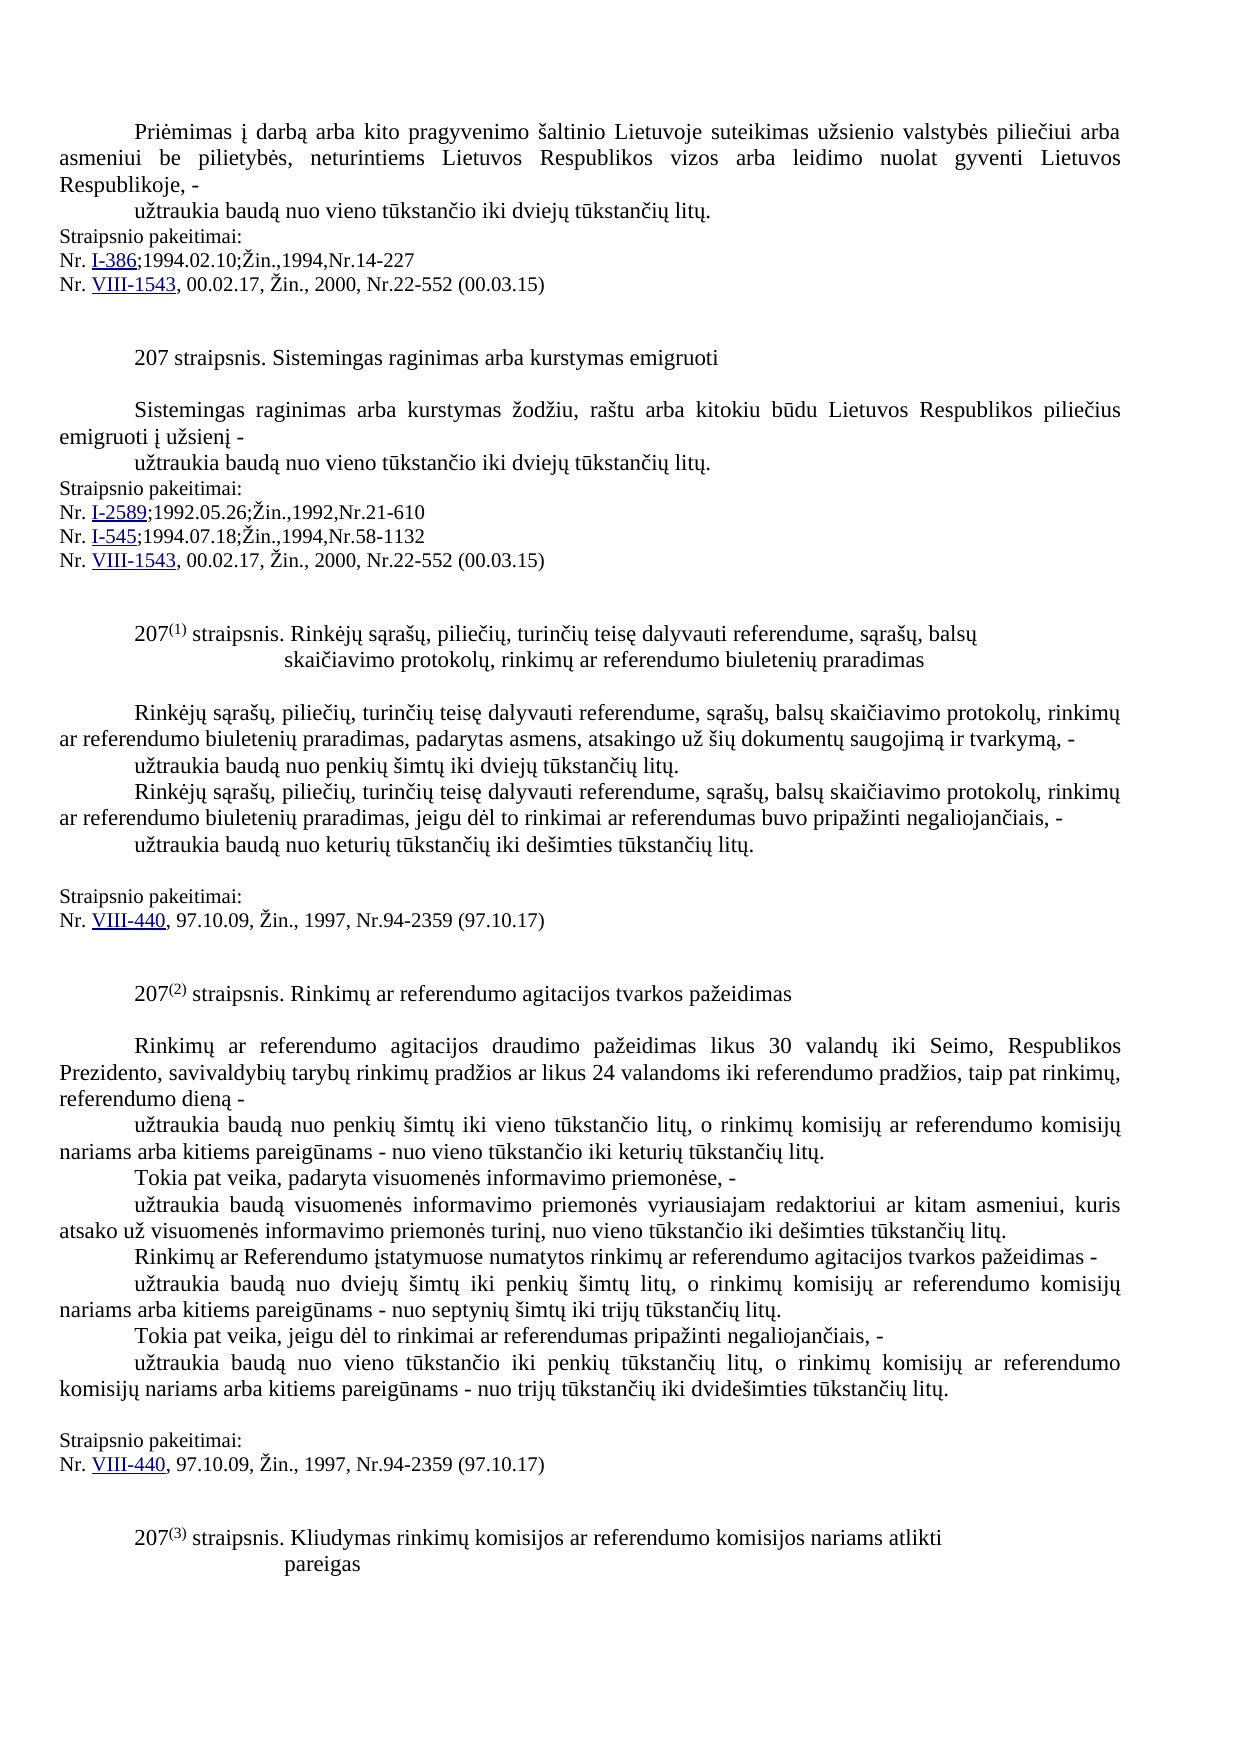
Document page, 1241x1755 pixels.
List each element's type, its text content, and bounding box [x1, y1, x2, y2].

text užtraukia baudą nuo keturių tūkstančių iki dešimties tūkstančių litų. [59, 831, 1122, 857]
text Straipsnio pakeitimai: [59, 476, 1122, 500]
text Nr. I-2589;1992.05.26;Žin.,1992,Nr.21-610 [59, 500, 1122, 524]
text Rinkimų ar Referendumo įstatymuose numatytos rinkimų ar referendumo agitacijos tvarkos pažeidimas - [59, 1243, 1122, 1270]
text užtraukia baudą nuo dviejų šimtų iki penkių šimtų litų, o rinkimų komisijų ar referendumo komisijų nariams arba kitiems pareigūnams - nuo septynių šimtų iki trijų tūkstančių litų. [59, 1270, 1122, 1322]
text Rinkėjų sąrašų, piliečių, turinčių teisę dalyvauti referendume, sąrašų, balsų skaičiavimo protokolų, rinkimų ar referendumo biuletenių praradimas, padarytas asmens, atsakingo už šių dokumentų saugojimą ir tvarkymą, - [59, 699, 1122, 752]
text 207(3) straipsnis. Kliudymas rinkimų komisijos ar referendumo komisijos nariams atlikti [134, 1524, 1122, 1550]
text užtraukia baudą visuomenės informavimo priemonės vyriausiajam redaktoriui ar kitam asmeniui, kuris atsako už visuomenės informavimo priemonės turinį, nuo vieno tūkstančio iki dešimties tūkstančių litų. [59, 1191, 1122, 1243]
text Straipsnio pakeitimai: [59, 883, 1122, 908]
text 207 straipsnis. Sistemingas raginimas arba kurstymas emigruoti [59, 344, 1122, 370]
text užtraukia baudą nuo penkių šimtų iki vieno tūkstančio litų, o rinkimų komisijų ar referendumo komisijų nariams arba kitiems pareigūnams - nuo vieno tūkstančio iki keturių tūkstančių litų. [59, 1112, 1122, 1164]
text 207(1) straipsnis. Rinkėjų sąrašų, piliečių, turinčių teisę dalyvauti referendume, sąrašų, balsų [134, 620, 1122, 646]
text Rinkėjų sąrašų, piliečių, turinčių teisę dalyvauti referendume, sąrašų, balsų skaičiavimo protokolų, rinkimų ar referendumo biuletenių praradimas, jeigu dėl to rinkimai ar referendumas buvo pripažinti negaliojančiais, - [59, 778, 1122, 831]
text 207(2) straipsnis. Rinkimų ar referendumo agitacijos tvarkos pažeidimas [59, 980, 1122, 1006]
text užtraukia baudą nuo vieno tūkstančio iki dviejų tūkstančių litų. [59, 449, 1122, 476]
text Nr. I-386;1994.02.10;Žin.,1994,Nr.14-227 [59, 248, 1122, 272]
text Straipsnio pakeitimai: [59, 223, 1122, 248]
text Nr. VIII-1543, 00.02.17, Žin., 2000, Nr.22-552 (00.03.15) [59, 548, 1122, 572]
text Rinkimų ar referendumo agitacijos draudimo pažeidimas likus 30 valandų iki Seimo, Respublikos Prezidento, savivaldybių tarybų rinkimų pradžios ar likus 24 valandoms iki referendumo pradžios, taip pat rinkimų, referendumo dieną - [59, 1032, 1122, 1112]
text užtraukia baudą nuo vieno tūkstančio iki dviejų tūkstančių litų. [59, 197, 1122, 223]
text Nr. VIII-440, 97.10.09, Žin., 1997, Nr.94-2359 (97.10.17) [59, 908, 1122, 932]
text Nr. I-545;1994.07.18;Žin.,1994,Nr.58-1132 [59, 524, 1122, 548]
text Priėmimas į darbą arba kito pragyvenimo šaltinio Lietuvoje suteikimas užsienio valstybės piliečiui arba asmeniui be pilietybės, neturintiems Lietuvos Respublikos vizos arba leidimo nuolat gyventi Lietuvos Respublikoje, - [59, 118, 1122, 197]
text užtraukia baudą nuo penkių šimtų iki dviejų tūkstančių litų. [59, 752, 1122, 778]
text Nr. VIII-440, 97.10.09, Žin., 1997, Nr.94-2359 (97.10.17) [59, 1452, 1122, 1476]
text Straipsnio pakeitimai: [59, 1428, 1122, 1452]
text Sistemingas raginimas arba kurstymas žodžiu, raštu arba kitokiu būdu Lietuvos Respublikos piliečius emigruoti į užsienį - [59, 397, 1122, 449]
text Tokia pat veika, padaryta visuomenės informavimo priemonėse, - [59, 1164, 1122, 1191]
text skaičiavimo protokolų, rinkimų ar referendumo biuletenių praradimas [284, 646, 1122, 673]
text Tokia pat veika, jeigu dėl to rinkimai ar referendumas pripažinti negaliojančiais, - [59, 1322, 1122, 1349]
text Nr. VIII-1543, 00.02.17, Žin., 2000, Nr.22-552 (00.03.15) [59, 272, 1122, 296]
text pareigas [284, 1550, 1122, 1577]
text užtraukia baudą nuo vieno tūkstančio iki penkių tūkstančių litų, o rinkimų komisijų ar referendumo komisijų nariams arba kitiems pareigūnams - nuo trijų tūkstančių iki dvidešimties tūkstančių litų. [59, 1349, 1122, 1401]
